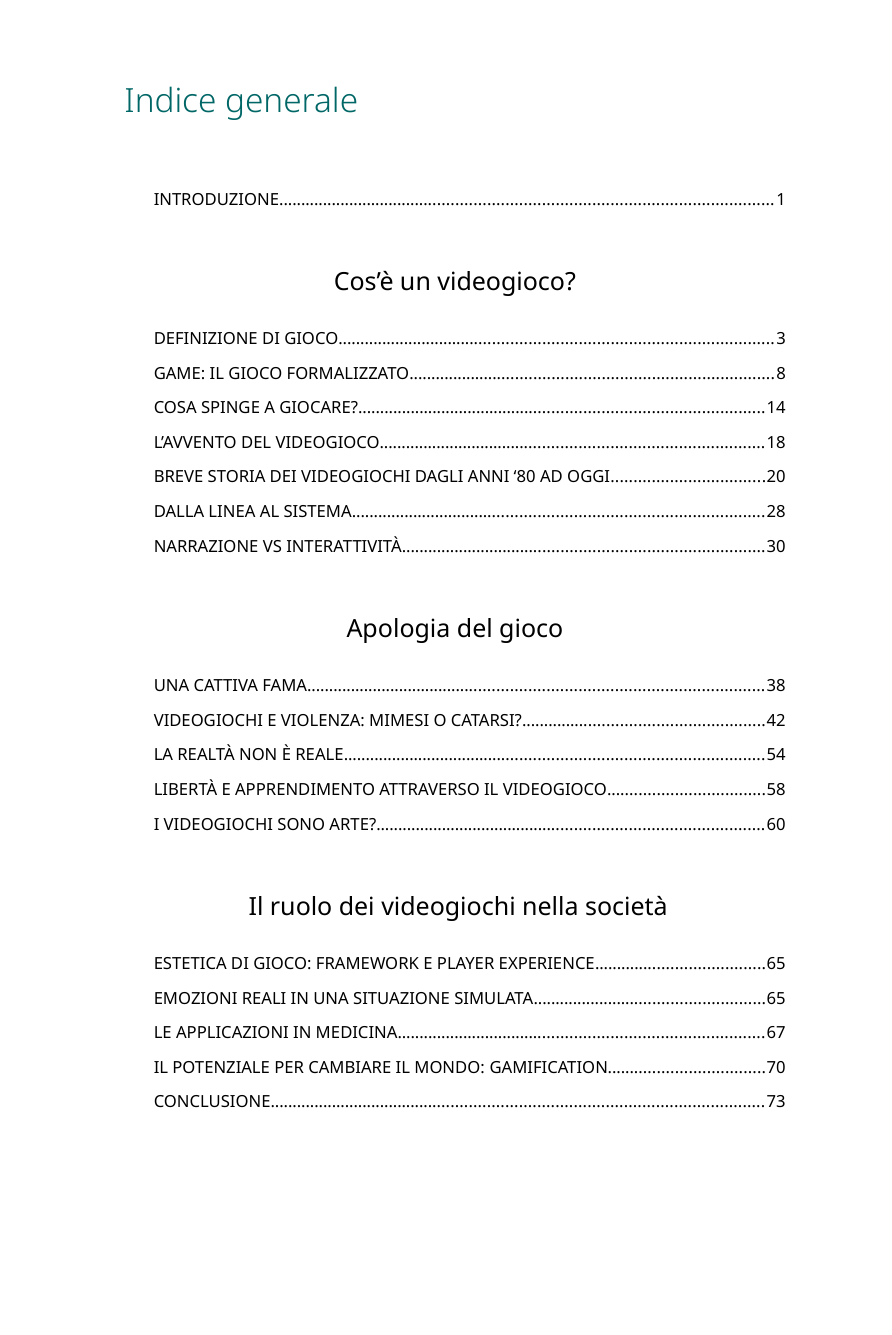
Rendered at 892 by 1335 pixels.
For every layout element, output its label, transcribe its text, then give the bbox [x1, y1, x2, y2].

text Le applicazioni in medicina 67 [153, 1021, 786, 1044]
text I videogiochi sono arte? 60 [153, 812, 786, 835]
text Game: il gioco formalizzato 8 [153, 361, 786, 384]
text Cos’è un videogioco? [124, 263, 786, 297]
text Apologia del gioco [124, 610, 786, 644]
text Cosa spinge a giocare? 14 [153, 396, 786, 419]
text L’avvento del videogioco 18 [153, 431, 786, 453]
text Libertà e apprendimento attraverso il videogioco 58 [153, 778, 786, 800]
text Definizione di gioco 3 [153, 327, 786, 349]
text Estetica di gioco: framework e player experience 65 [153, 952, 786, 974]
text Narrazione vs interattività 30 [153, 534, 786, 557]
text Una cattiva fama 38 [153, 674, 786, 697]
text Introduzione 1 [153, 187, 786, 210]
text Emozioni reali in una situazione simulata 65 [153, 986, 786, 1009]
text Breve storia dei videogiochi dagli anni ‘80 ad oggi 20 [153, 465, 786, 488]
text Dalla linea al sistema 28 [153, 500, 786, 522]
text Il potenziale per cambiare il mondo: gamification 70 [153, 1056, 786, 1078]
text Conclusione 73 [153, 1090, 786, 1113]
text Il ruolo dei videogiochi nella società [124, 888, 786, 922]
subtitle Indice generale [124, 77, 786, 122]
text La realtà non è reale 54 [153, 743, 786, 766]
text Videogiochi e violenza: mimesi o catarsi? 42 [153, 708, 786, 731]
